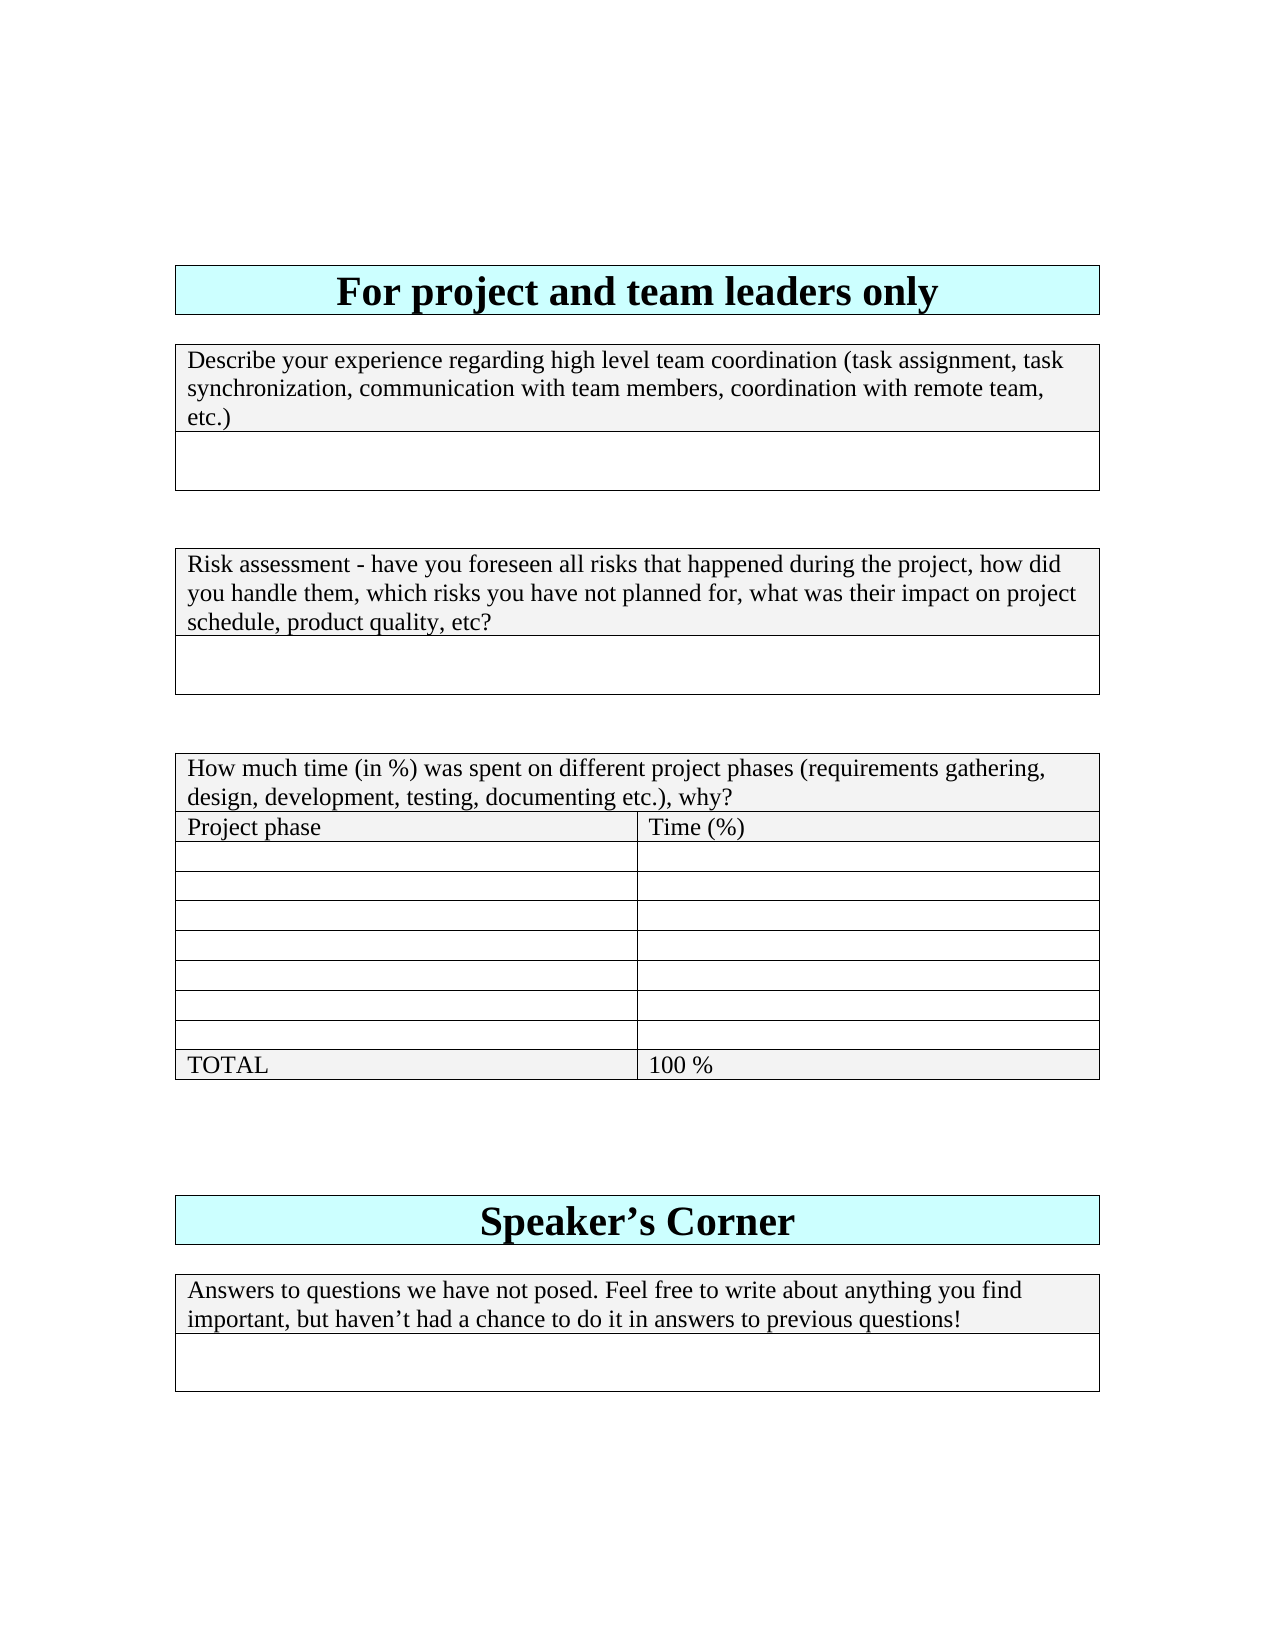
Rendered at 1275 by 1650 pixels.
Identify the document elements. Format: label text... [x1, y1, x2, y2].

table_cell [638, 901, 1099, 930]
table_cell [176, 901, 637, 930]
table_cell [176, 961, 637, 990]
table_cell [638, 872, 1099, 900]
table_cell TOTAL [176, 1050, 637, 1079]
table_cell [176, 1021, 637, 1049]
table_cell [176, 432, 1099, 489]
table_header Describe your experience regarding high level team coordination (task assignment, task synchronization, communication with team members, coordination with remote team, etc.) [176, 345, 1099, 431]
table_header For project and team leaders only [176, 266, 1099, 314]
table_cell [176, 1334, 1099, 1391]
table_cell [176, 872, 637, 900]
table_cell [638, 991, 1099, 1019]
table_cell [176, 991, 637, 1019]
table_cell Project phase [176, 812, 637, 841]
table_cell [176, 931, 637, 960]
table_header How much time (in %) was spent on different project phases (requirements gathering, design, development, testing, documenting etc.), why? [176, 754, 1099, 811]
table_cell [638, 961, 1099, 990]
table_cell [176, 842, 637, 871]
table_cell [638, 931, 1099, 960]
table_cell [638, 842, 1099, 871]
table_cell Time (%) [638, 812, 1099, 841]
table_cell 100 % [638, 1050, 1099, 1079]
table_header Answers to questions we have not posed. Feel free to write about anything you find important, but haven’t had a chance to do it in answers to previous questions! [176, 1275, 1099, 1332]
table_cell [638, 1021, 1099, 1049]
table_cell [176, 636, 1099, 694]
table_header Speaker’s Corner [176, 1196, 1099, 1244]
table_header Risk assessment - have you foreseen all risks that happened during the project, how did you handle them, which risks you have not planned for, what was their impact on project schedule, product quality, etc? [176, 549, 1099, 635]
